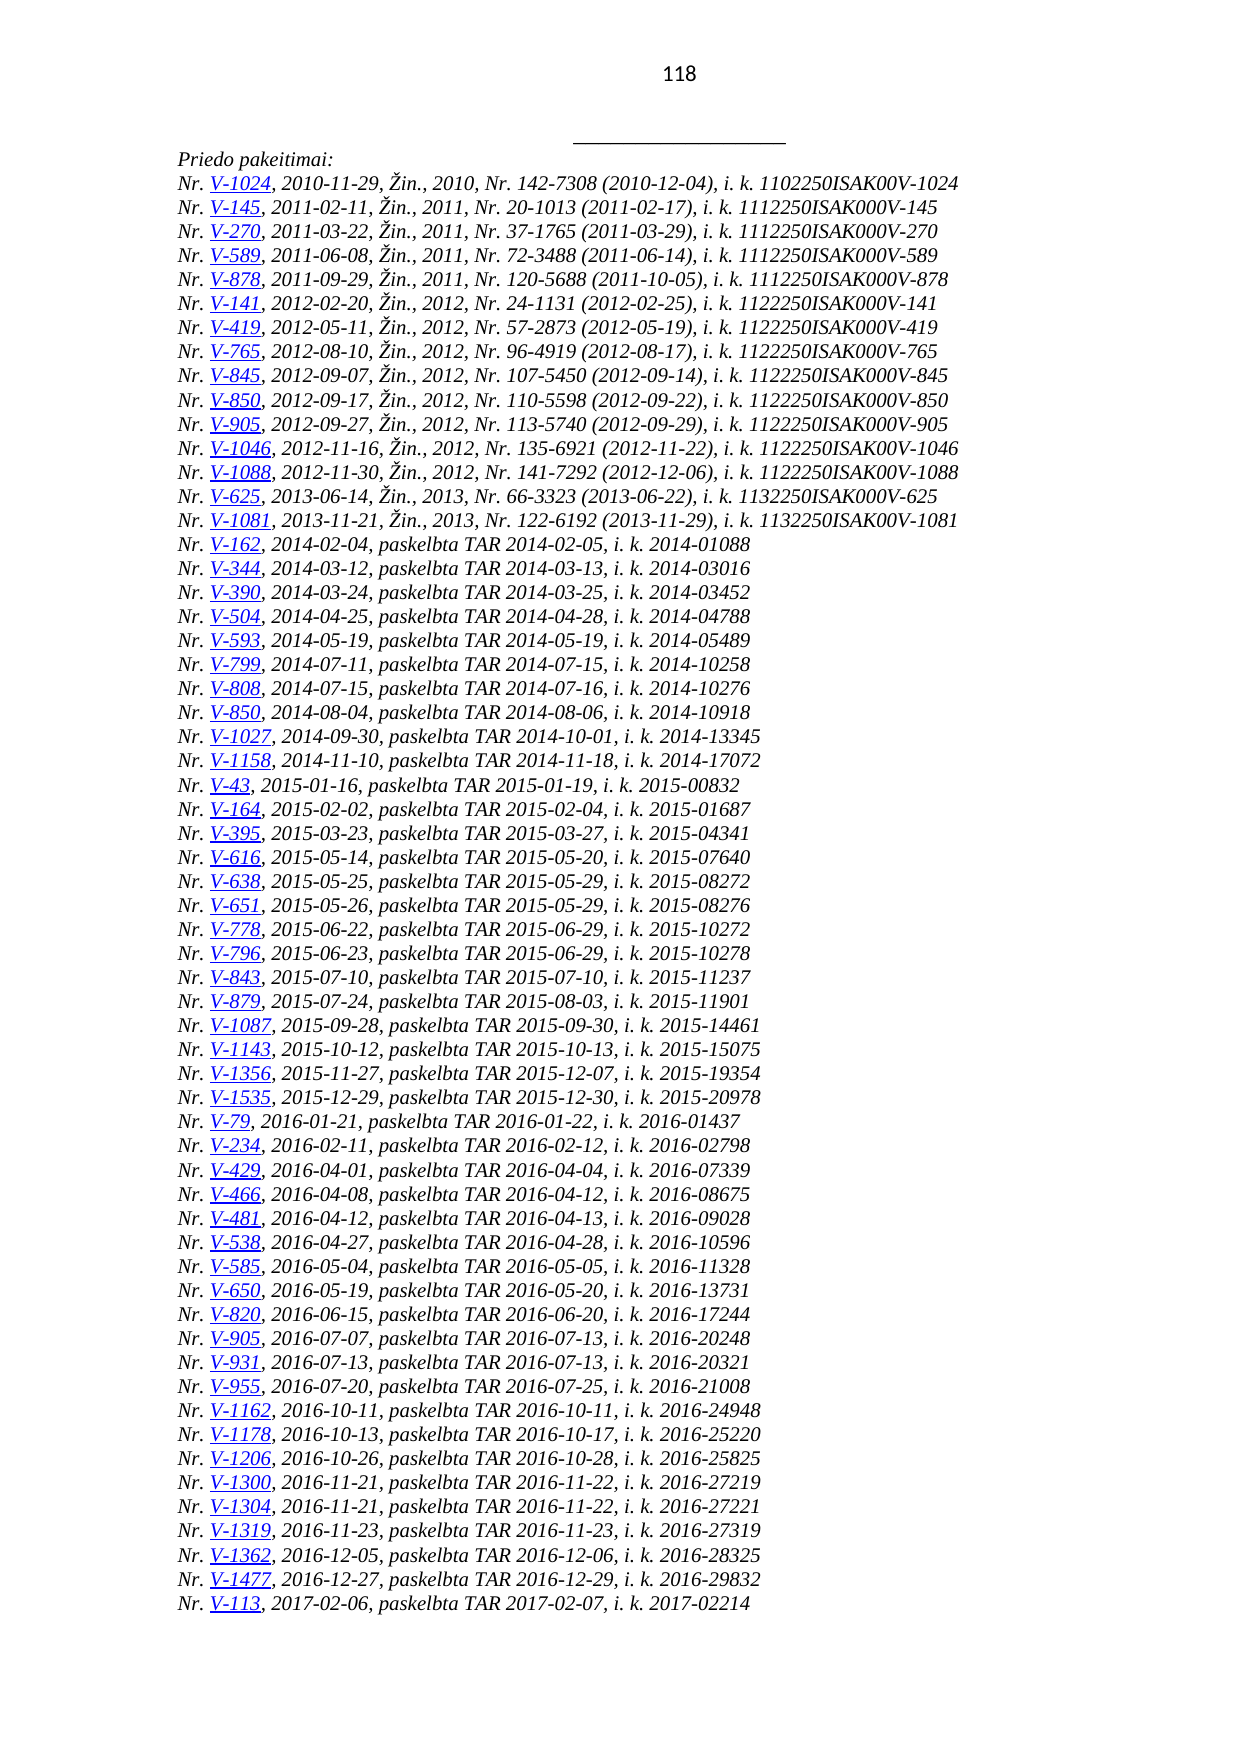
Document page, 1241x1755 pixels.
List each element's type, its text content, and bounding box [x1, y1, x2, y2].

text Nr. V-1143, 2015-10-12, paskelbta TAR 2015-10-13, i. k. 2015-15075 [177, 1037, 1181, 1061]
text Nr. V-481, 2016-04-12, paskelbta TAR 2016-04-13, i. k. 2016-09028 [177, 1206, 1181, 1230]
text Nr. V-344, 2014-03-12, paskelbta TAR 2014-03-13, i. k. 2014-03016 [177, 556, 1181, 580]
text Nr. V-808, 2014-07-15, paskelbta TAR 2014-07-16, i. k. 2014-10276 [177, 676, 1181, 700]
text Nr. V-616, 2015-05-14, paskelbta TAR 2015-05-20, i. k. 2015-07640 [177, 845, 1181, 869]
text Nr. V-1024, 2010-11-29, Žin., 2010, Nr. 142-7308 (2010-12-04), i. k. 1102250ISAK00V-1024 [177, 171, 1181, 195]
text Nr. V-589, 2011-06-08, Žin., 2011, Nr. 72-3488 (2011-06-14), i. k. 1112250ISAK000V-589 [177, 243, 1181, 267]
text Nr. V-164, 2015-02-02, paskelbta TAR 2015-02-04, i. k. 2015-01687 [177, 797, 1181, 821]
text Nr. V-1477, 2016-12-27, paskelbta TAR 2016-12-29, i. k. 2016-29832 [177, 1567, 1181, 1591]
text Nr. V-850, 2012-09-17, Žin., 2012, Nr. 110-5598 (2012-09-22), i. k. 1122250ISAK000V-850 [177, 387, 1181, 412]
text Nr. V-1319, 2016-11-23, paskelbta TAR 2016-11-23, i. k. 2016-27319 [177, 1518, 1181, 1542]
text Nr. V-270, 2011-03-22, Žin., 2011, Nr. 37-1765 (2011-03-29), i. k. 1112250ISAK000V-270 [177, 219, 1181, 243]
text Nr. V-43, 2015-01-16, paskelbta TAR 2015-01-19, i. k. 2015-00832 [177, 772, 1181, 797]
text _________________ [177, 118, 1181, 147]
text Nr. V-931, 2016-07-13, paskelbta TAR 2016-07-13, i. k. 2016-20321 [177, 1350, 1181, 1374]
text Nr. V-1027, 2014-09-30, paskelbta TAR 2014-10-01, i. k. 2014-13345 [177, 724, 1181, 748]
text Nr. V-419, 2012-05-11, Žin., 2012, Nr. 57-2873 (2012-05-19), i. k. 1122250ISAK000V-419 [177, 315, 1181, 339]
text Nr. V-466, 2016-04-08, paskelbta TAR 2016-04-12, i. k. 2016-08675 [177, 1182, 1181, 1206]
text Nr. V-1081, 2013-11-21, Žin., 2013, Nr. 122-6192 (2013-11-29), i. k. 1132250ISAK00V-1081 [177, 508, 1181, 532]
text Nr. V-1087, 2015-09-28, paskelbta TAR 2015-09-30, i. k. 2015-14461 [177, 1013, 1181, 1037]
text Nr. V-878, 2011-09-29, Žin., 2011, Nr. 120-5688 (2011-10-05), i. k. 1112250ISAK000V-878 [177, 267, 1181, 291]
text Nr. V-113, 2017-02-06, paskelbta TAR 2017-02-07, i. k. 2017-02214 [177, 1591, 1181, 1615]
text Nr. V-905, 2016-07-07, paskelbta TAR 2016-07-13, i. k. 2016-20248 [177, 1326, 1181, 1350]
text Nr. V-845, 2012-09-07, Žin., 2012, Nr. 107-5450 (2012-09-14), i. k. 1122250ISAK000V-845 [177, 363, 1181, 387]
text Nr. V-1535, 2015-12-29, paskelbta TAR 2015-12-30, i. k. 2015-20978 [177, 1085, 1181, 1109]
text Nr. V-1300, 2016-11-21, paskelbta TAR 2016-11-22, i. k. 2016-27219 [177, 1470, 1181, 1494]
text Nr. V-395, 2015-03-23, paskelbta TAR 2015-03-27, i. k. 2015-04341 [177, 821, 1181, 845]
text Nr. V-765, 2012-08-10, Žin., 2012, Nr. 96-4919 (2012-08-17), i. k. 1122250ISAK000V-765 [177, 339, 1181, 363]
text Nr. V-1088, 2012-11-30, Žin., 2012, Nr. 141-7292 (2012-12-06), i. k. 1122250ISAK00V-1088 [177, 460, 1181, 484]
text Nr. V-585, 2016-05-04, paskelbta TAR 2016-05-05, i. k. 2016-11328 [177, 1254, 1181, 1278]
text Nr. V-1162, 2016-10-11, paskelbta TAR 2016-10-11, i. k. 2016-24948 [177, 1398, 1181, 1422]
text Nr. V-593, 2014-05-19, paskelbta TAR 2014-05-19, i. k. 2014-05489 [177, 628, 1181, 652]
text Nr. V-79, 2016-01-21, paskelbta TAR 2016-01-22, i. k. 2016-01437 [177, 1109, 1181, 1133]
text Nr. V-1158, 2014-11-10, paskelbta TAR 2014-11-18, i. k. 2014-17072 [177, 748, 1181, 772]
text Nr. V-429, 2016-04-01, paskelbta TAR 2016-04-04, i. k. 2016-07339 [177, 1157, 1181, 1182]
text Nr. V-145, 2011-02-11, Žin., 2011, Nr. 20-1013 (2011-02-17), i. k. 1112250ISAK000V-145 [177, 195, 1181, 219]
text Nr. V-905, 2012-09-27, Žin., 2012, Nr. 113-5740 (2012-09-29), i. k. 1122250ISAK000V-905 [177, 412, 1181, 436]
text Nr. V-843, 2015-07-10, paskelbta TAR 2015-07-10, i. k. 2015-11237 [177, 965, 1181, 989]
text Nr. V-390, 2014-03-24, paskelbta TAR 2014-03-25, i. k. 2014-03452 [177, 580, 1181, 604]
text Nr. V-651, 2015-05-26, paskelbta TAR 2015-05-29, i. k. 2015-08276 [177, 893, 1181, 917]
text Nr. V-1362, 2016-12-05, paskelbta TAR 2016-12-06, i. k. 2016-28325 [177, 1542, 1181, 1567]
text Nr. V-1046, 2012-11-16, Žin., 2012, Nr. 135-6921 (2012-11-22), i. k. 1122250ISAK00V-1046 [177, 436, 1181, 460]
text Nr. V-879, 2015-07-24, paskelbta TAR 2015-08-03, i. k. 2015-11901 [177, 989, 1181, 1013]
text Nr. V-141, 2012-02-20, Žin., 2012, Nr. 24-1131 (2012-02-25), i. k. 1122250ISAK000V-141 [177, 291, 1181, 315]
text Nr. V-1206, 2016-10-26, paskelbta TAR 2016-10-28, i. k. 2016-25825 [177, 1446, 1181, 1470]
text Nr. V-955, 2016-07-20, paskelbta TAR 2016-07-25, i. k. 2016-21008 [177, 1374, 1181, 1398]
text Nr. V-796, 2015-06-23, paskelbta TAR 2015-06-29, i. k. 2015-10278 [177, 941, 1181, 965]
text Nr. V-820, 2016-06-15, paskelbta TAR 2016-06-20, i. k. 2016-17244 [177, 1302, 1181, 1326]
text Nr. V-778, 2015-06-22, paskelbta TAR 2015-06-29, i. k. 2015-10272 [177, 917, 1181, 941]
text Nr. V-650, 2016-05-19, paskelbta TAR 2016-05-20, i. k. 2016-13731 [177, 1278, 1181, 1302]
text Priedo pakeitimai: [177, 147, 1181, 171]
text Nr. V-1178, 2016-10-13, paskelbta TAR 2016-10-17, i. k. 2016-25220 [177, 1422, 1181, 1446]
text Nr. V-162, 2014-02-04, paskelbta TAR 2014-02-05, i. k. 2014-01088 [177, 532, 1181, 556]
text Nr. V-625, 2013-06-14, Žin., 2013, Nr. 66-3323 (2013-06-22), i. k. 1132250ISAK000V-625 [177, 484, 1181, 508]
text Nr. V-638, 2015-05-25, paskelbta TAR 2015-05-29, i. k. 2015-08272 [177, 869, 1181, 893]
text Nr. V-538, 2016-04-27, paskelbta TAR 2016-04-28, i. k. 2016-10596 [177, 1230, 1181, 1254]
text Nr. V-799, 2014-07-11, paskelbta TAR 2014-07-15, i. k. 2014-10258 [177, 652, 1181, 676]
text Nr. V-1356, 2015-11-27, paskelbta TAR 2015-12-07, i. k. 2015-19354 [177, 1061, 1181, 1085]
text Nr. V-234, 2016-02-11, paskelbta TAR 2016-02-12, i. k. 2016-02798 [177, 1133, 1181, 1157]
text Nr. V-504, 2014-04-25, paskelbta TAR 2014-04-28, i. k. 2014-04788 [177, 604, 1181, 628]
text Nr. V-1304, 2016-11-21, paskelbta TAR 2016-11-22, i. k. 2016-27221 [177, 1494, 1181, 1518]
text Nr. V-850, 2014-08-04, paskelbta TAR 2014-08-06, i. k. 2014-10918 [177, 700, 1181, 724]
